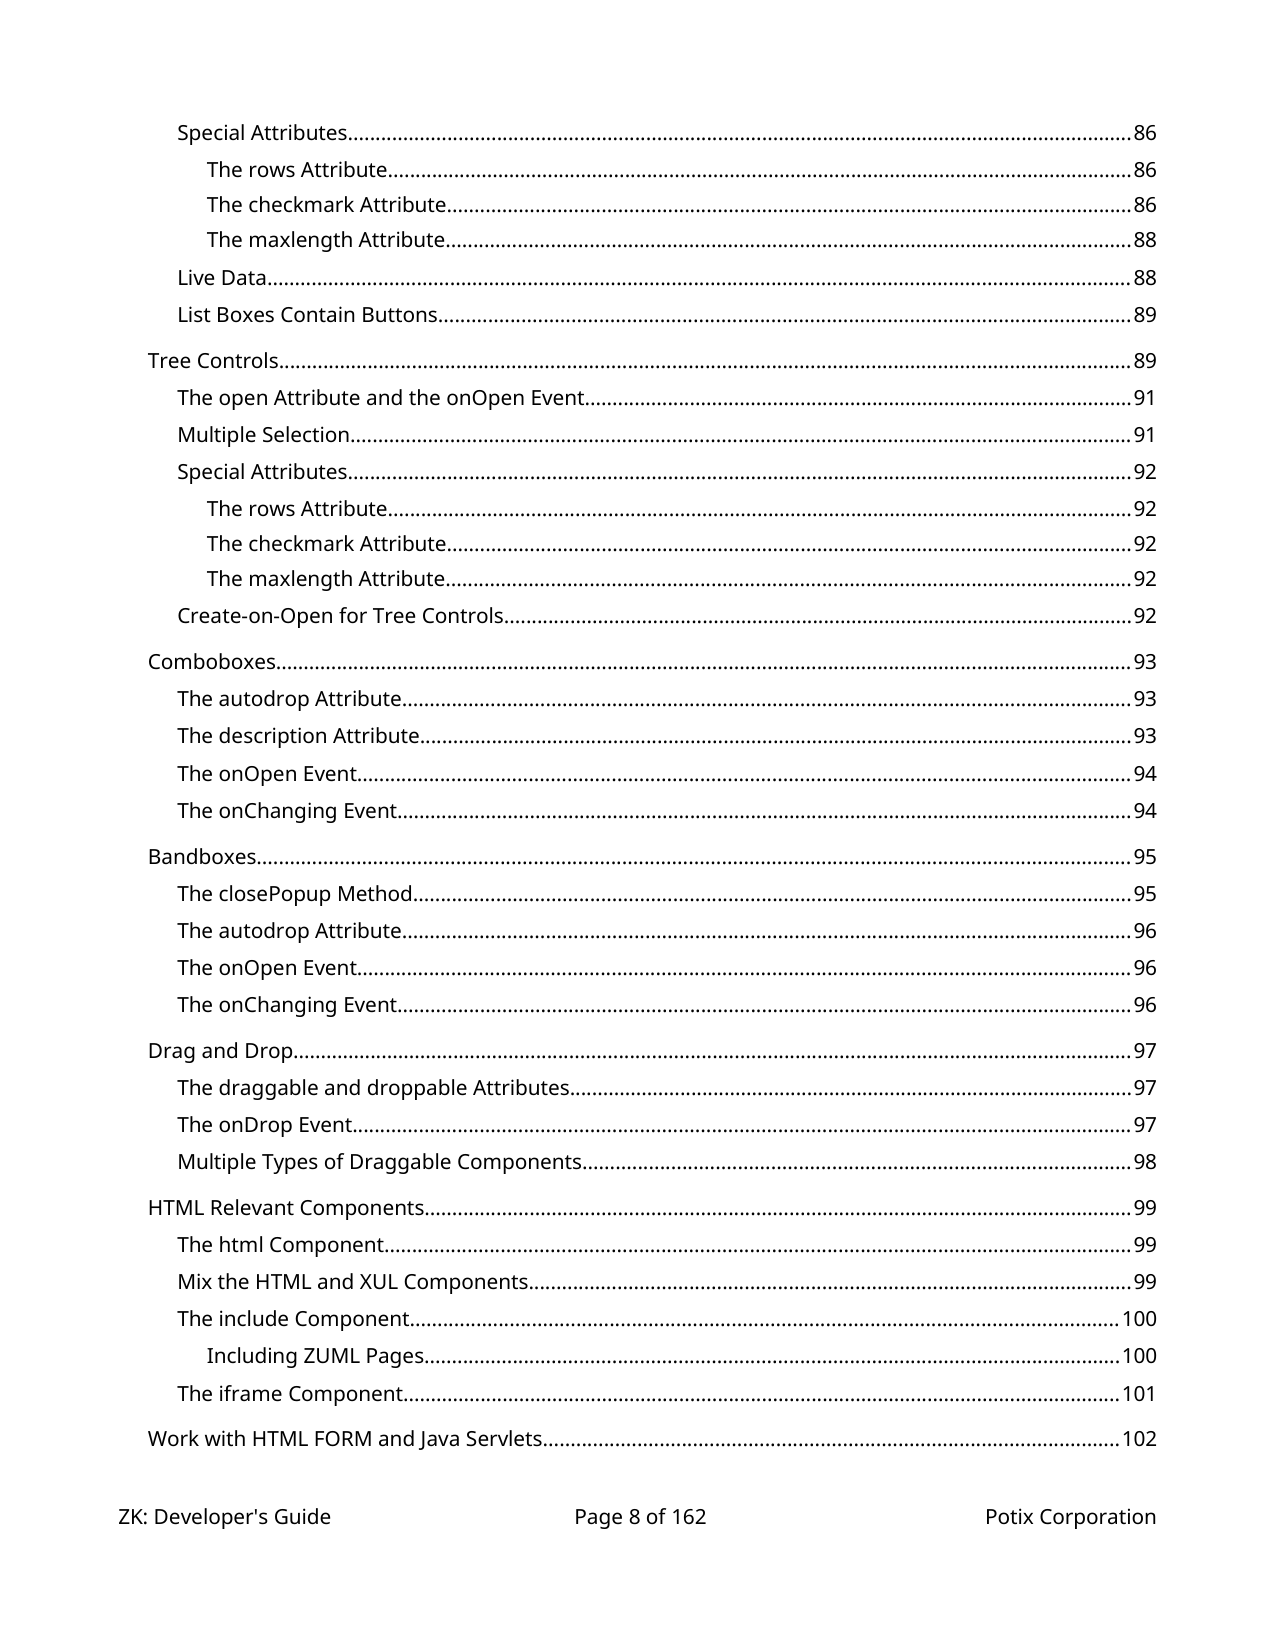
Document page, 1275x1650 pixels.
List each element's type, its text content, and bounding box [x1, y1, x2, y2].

text Special Attributes 92 [177, 457, 1157, 485]
text List Boxes Contain Buttons 89 [177, 300, 1157, 328]
text Comboboxes 93 [148, 647, 1157, 676]
text Drag and Drop 97 [148, 1036, 1157, 1064]
text Bandboxes 95 [148, 842, 1157, 870]
text The rows Attribute 92 [207, 494, 1157, 522]
text The maxlength Attribute 92 [207, 564, 1157, 593]
text The iframe Component 101 [177, 1379, 1157, 1407]
text The html Component 99 [177, 1230, 1157, 1258]
text The draggable and droppable Attributes 97 [177, 1073, 1157, 1101]
text Mix the HTML and XUL Components 99 [177, 1267, 1157, 1296]
text Special Attributes 86 [177, 118, 1157, 146]
text The maxlength Attribute 88 [207, 226, 1157, 254]
text The checkmark Attribute 92 [207, 529, 1157, 557]
text Multiple Selection 91 [177, 420, 1157, 448]
text Including ZUML Pages 100 [207, 1342, 1157, 1370]
text The onChanging Event 94 [177, 796, 1157, 824]
text Multiple Types of Draggable Components 98 [177, 1147, 1157, 1176]
text HTML Relevant Components 99 [148, 1193, 1157, 1221]
text The onDrop Event 97 [177, 1110, 1157, 1138]
text The include Component 100 [177, 1304, 1157, 1333]
text The onOpen Event 94 [177, 759, 1157, 787]
text The description Attribute 93 [177, 722, 1157, 750]
text The closePopup Method 95 [177, 879, 1157, 907]
text The onOpen Event 96 [177, 953, 1157, 981]
text The checkmark Attribute 86 [207, 190, 1157, 219]
text The open Attribute and the onOpen Event 91 [177, 383, 1157, 411]
text The autodrop Attribute 96 [177, 916, 1157, 944]
text Create-on-Open for Tree Controls 92 [177, 602, 1157, 630]
text Tree Controls 89 [148, 346, 1157, 374]
text The autodrop Attribute 93 [177, 684, 1157, 713]
text The onChanging Event 96 [177, 990, 1157, 1018]
text Live Data 88 [177, 263, 1157, 291]
text The rows Attribute 86 [207, 155, 1157, 183]
text Work with HTML FORM and Java Servlets 102 [148, 1424, 1157, 1453]
